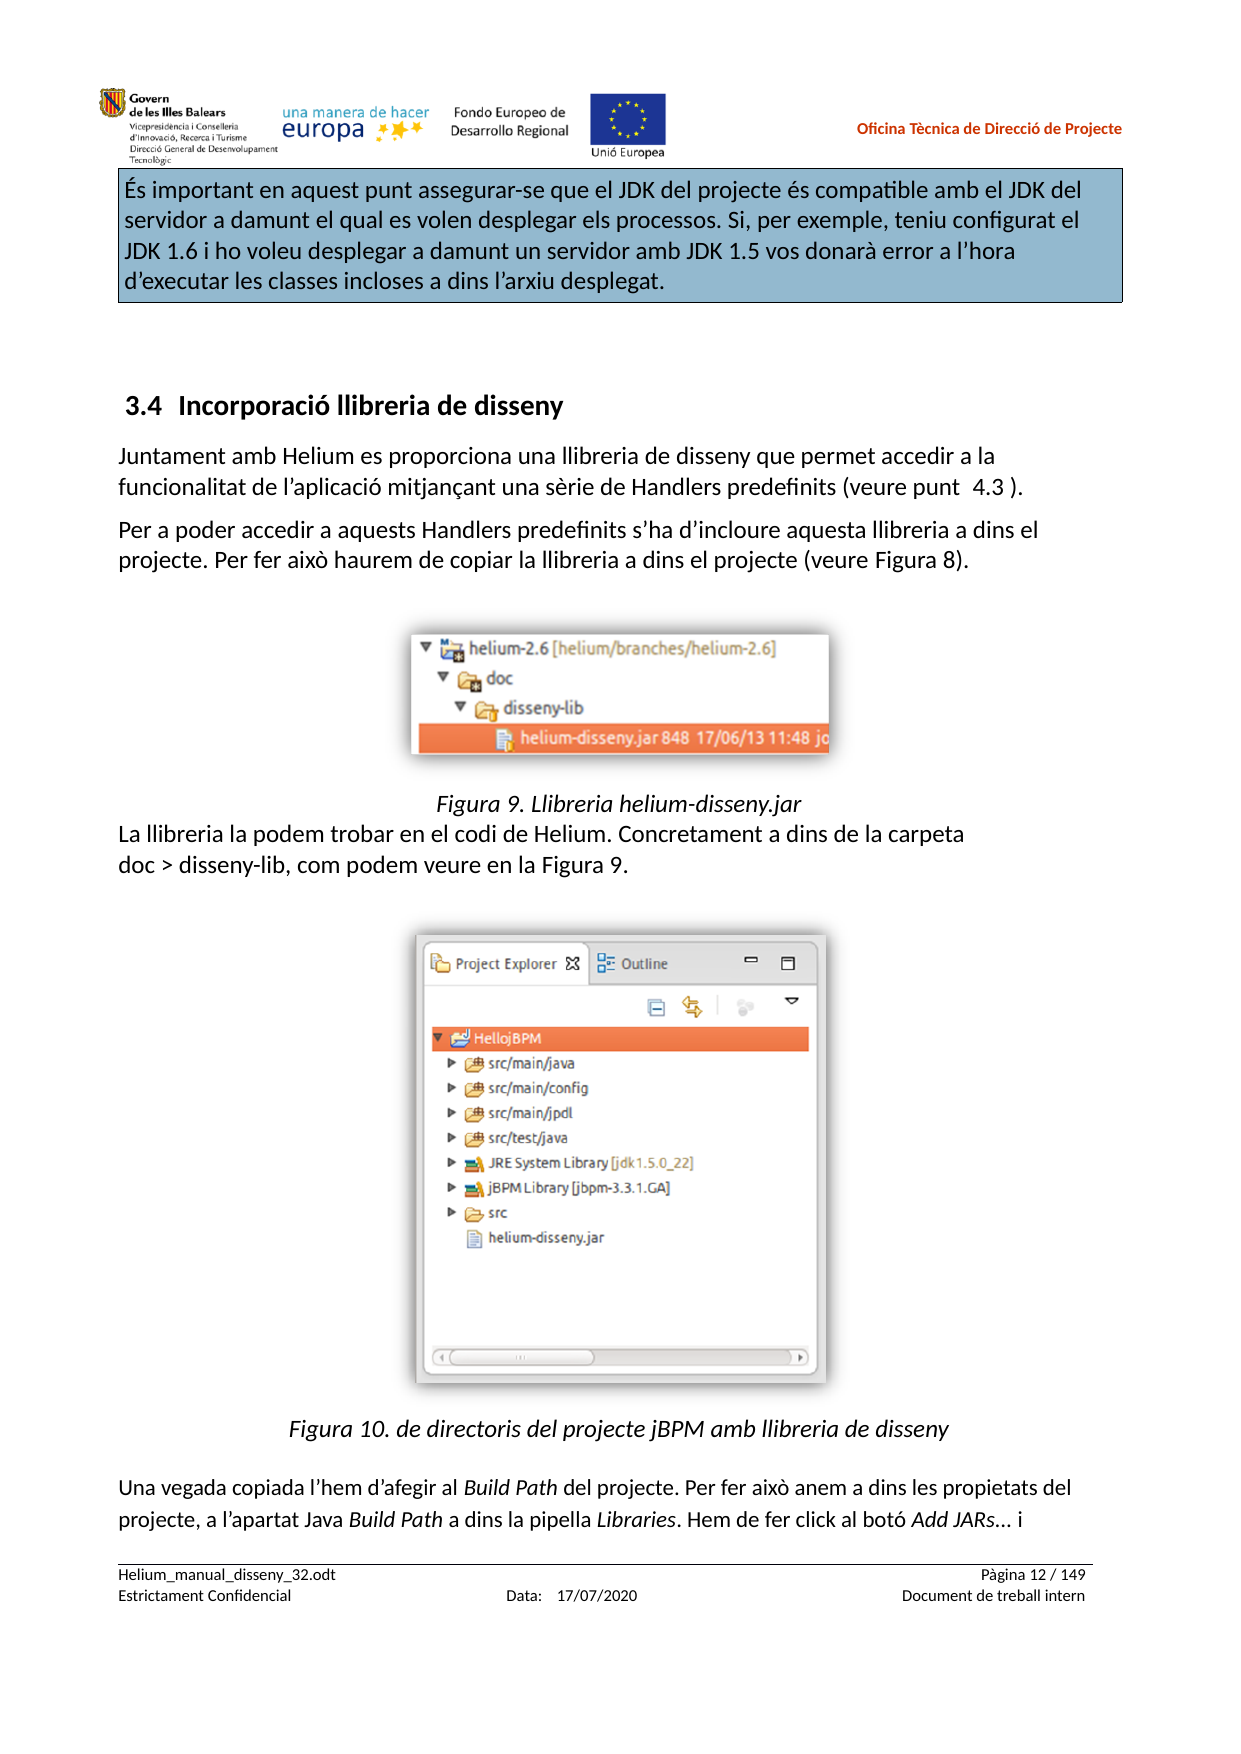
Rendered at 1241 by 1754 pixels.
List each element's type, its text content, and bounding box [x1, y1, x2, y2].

text La llibreria la podem trobar en el codi de Helium. Concretament a dins de la carpeta doc > disseny-lib, com podem veure en la Figura 9. [118, 588, 1122, 880]
text És important en aquest punt assegurar-se que el JDK del projecte és compatible amb el JDK del servidor a damunt el qual es volen desplegar els processos. Si, per exemple, teniu configurat el JDK 1.6 i ho voleu desplegar a damunt un servidor amb JDK 1.5 vos donarà error a l’hora d’executar les classes incloses a dins l’arxiu desplegat. [119, 169, 1122, 302]
text Una vegada copiada l’hem d’afegir al Build Path del projecte. Per fer això anem a dins les propietats del projecte, a l’apartat Java Build Path a dins la pipella Libraries. Hem de fer click al botó Add JARs... i [118, 892, 1122, 1533]
subtitle Incorporació llibreria de disseny [118, 387, 1122, 423]
picture [377, 600, 863, 789]
text Figura 10. de directoris del projecte jBPM amb llibreria de disseny [273, 905, 967, 1443]
picture [99, 87, 668, 166]
picture [384, 904, 856, 1413]
text Juntament amb Helium es proporciona una llibreria de disseny que permet accedir a la funcionalitat de l’aplicació mitjançant una sèrie de Handlers predefinits (veure punt 4.3). [118, 441, 1122, 502]
text Per a poder accedir a aquests Handlers predefinits s’ha d’incloure aquesta llibreria a dins el projecte. Per fer això haurem de copiar la llibreria a dins el projecte (veure Figura 8). [118, 514, 1122, 575]
text Figura 9. Llibreria helium-disseny.jar [378, 789, 863, 819]
